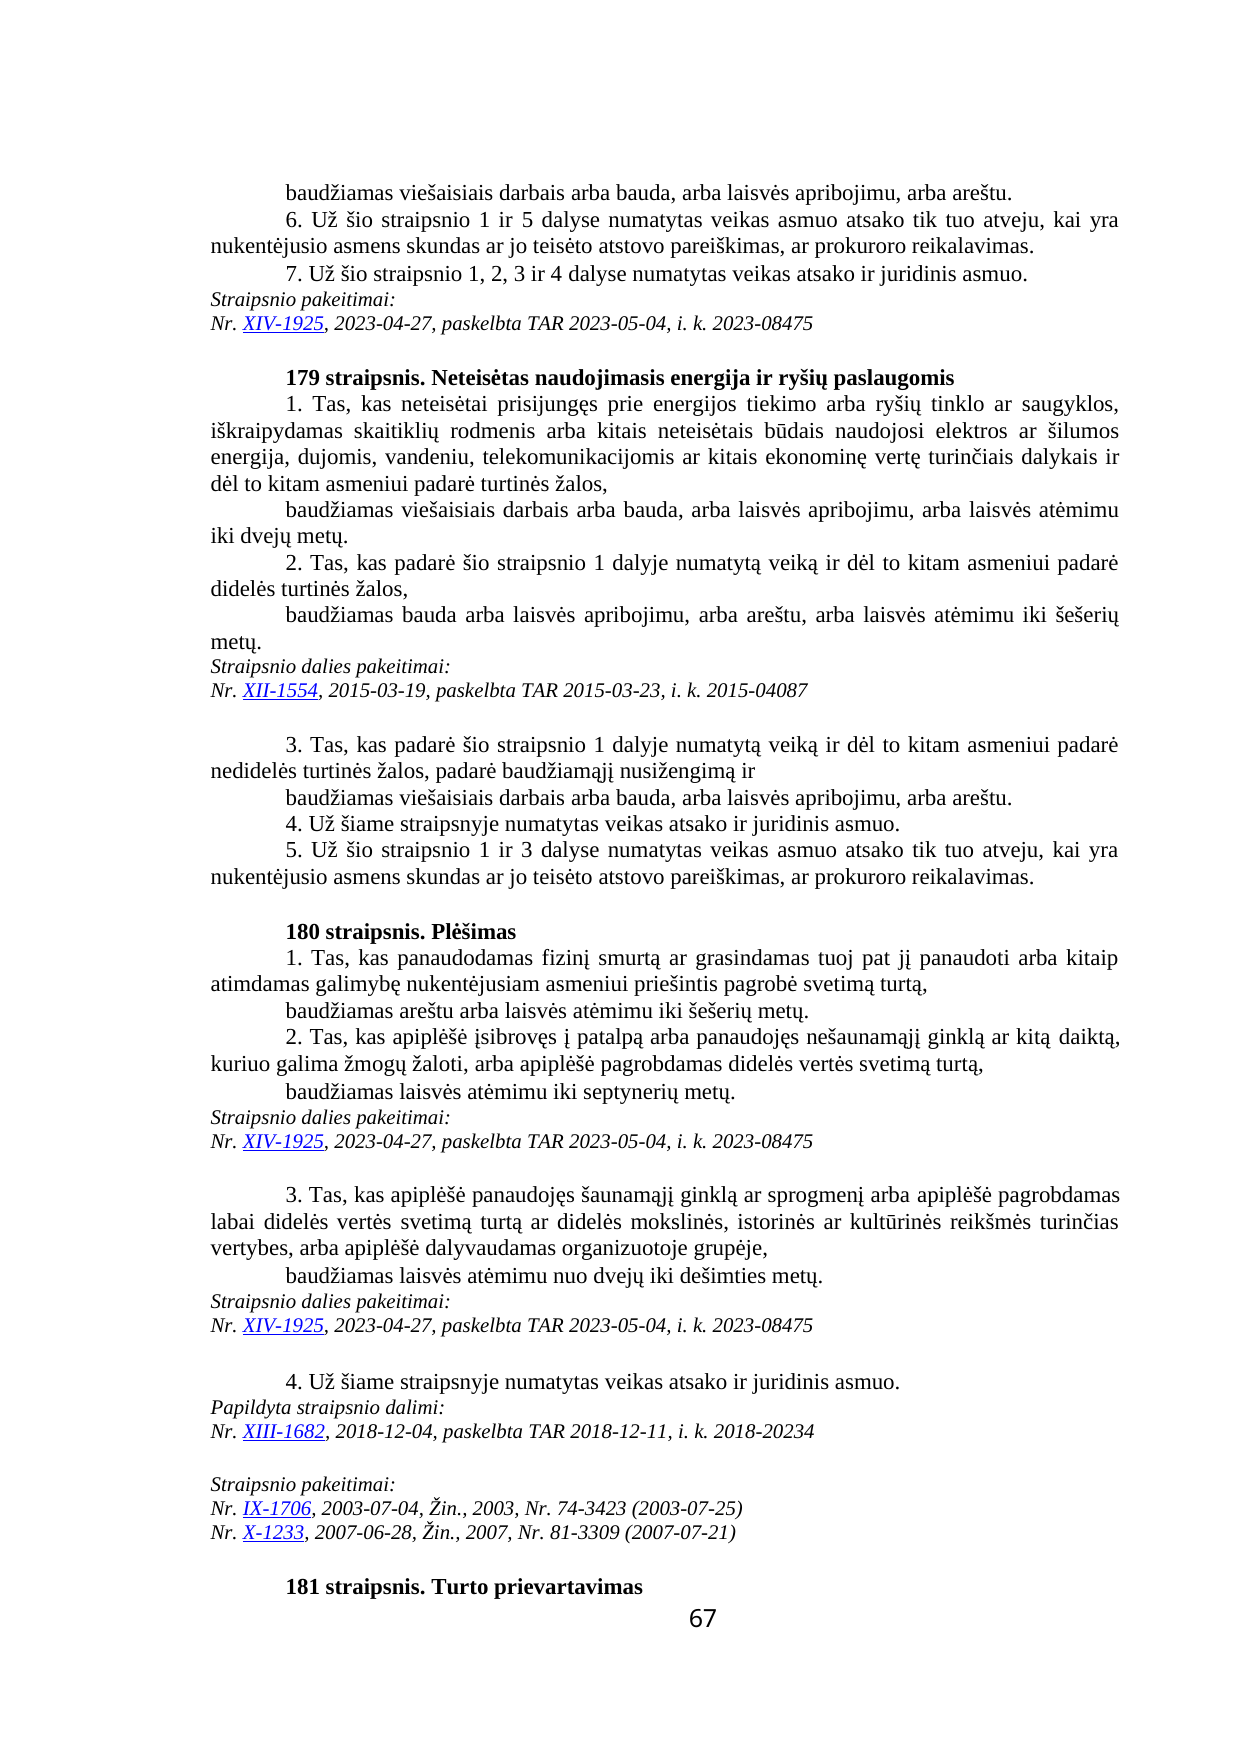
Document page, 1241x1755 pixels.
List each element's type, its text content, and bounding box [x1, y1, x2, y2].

text Nr. X-1233, 2007-06-28, Žin., 2007, Nr. 81-3309 (2007-07-21) [210, 1520, 1120, 1544]
text 180 straipsnis. Plėšimas [210, 918, 1120, 944]
text Straipsnio dalies pakeitimai: [210, 1105, 1120, 1129]
text Nr. XIV-1925, 2023-04-27, paskelbta TAR 2023-05-04, i. k. 2023-08475 [210, 1129, 1120, 1153]
text baudžiamas viešaisiais darbais arba bauda, arba laisvės apribojimu, arba laisvės atėmimu iki dvejų metų. [210, 496, 1120, 549]
text baudžiamas laisvės atėmimu nuo dvejų iki dešimties metų. [210, 1261, 1120, 1289]
text Nr. XII-1554, 2015-03-19, paskelbta TAR 2015-03-23, i. k. 2015-04087 [210, 678, 1120, 702]
text Papildyta straipsnio dalimi: [210, 1395, 1120, 1419]
text Nr. XIV-1925, 2023-04-27, paskelbta TAR 2023-05-04, i. k. 2023-08475 [210, 311, 1120, 335]
text 6. Už šio straipsnio 1 ir 5 dalyse numatytas veikas asmuo atsako tik tuo atveju, kai yra nukentėjusio asmens skundas ar jo teisėto atstovo pareiškimas, ar prokuroro reikalavimas. [210, 206, 1120, 258]
text baudžiamas laisvės atėmimu iki septynerių metų. [210, 1076, 1120, 1105]
text 3. Tas, kas apiplėšė panaudojęs šaunamąjį ginklą ar sprogmenį arba apiplėšė pagrobdamas labai didelės vertės svetimą turtą ar didelės mokslinės, istorinės ar kultūrinės reikšmės turinčias vertybes, arba apiplėšė dalyvaudamas organizuotoje grupėje, [210, 1182, 1120, 1261]
text baudžiamas bauda arba laisvės apribojimu, arba areštu, arba laisvės atėmimu iki šešerių metų. [210, 601, 1120, 654]
text Nr. XIII-1682, 2018-12-04, paskelbta TAR 2018-12-11, i. k. 2018-20234 [210, 1419, 1120, 1443]
text 2. Tas, kas apiplėšė įsibrovęs į patalpą arba panaudojęs nešaunamąjį ginklą ar kitą daiktą, kuriuo galima žmogų žaloti, arba apiplėšė pagrobdamas didelės vertės svetimą turtą, [210, 1023, 1120, 1076]
text Straipsnio dalies pakeitimai: [210, 1289, 1120, 1313]
text 4. Už šiame straipsnyje numatytas veikas atsako ir juridinis asmuo. [210, 1366, 1120, 1395]
text baudžiamas viešaisiais darbais arba bauda, arba laisvės apribojimu, arba areštu. [210, 179, 1120, 206]
text Nr. XIV-1925, 2023-04-27, paskelbta TAR 2023-05-04, i. k. 2023-08475 [210, 1313, 1120, 1337]
text Straipsnio dalies pakeitimai: [210, 654, 1120, 678]
text 5. Už šio straipsnio 1 ir 3 dalyse numatytas veikas asmuo atsako tik tuo atveju, kai yra nukentėjusio asmens skundas ar jo teisėto atstovo pareiškimas, ar prokuroro reikalavimas. [210, 836, 1120, 889]
text 1. Tas, kas panaudodamas fizinį smurtą ar grasindamas tuoj pat jį panaudoti arba kitaip atimdamas galimybę nukentėjusiam asmeniui priešintis pagrobė svetimą turtą, [210, 944, 1120, 997]
text 4. Už šiame straipsnyje numatytas veikas atsako ir juridinis asmuo. [210, 810, 1120, 836]
text 179 straipsnis. Neteisėtas naudojimasis energija ir ryšių paslaugomis [210, 364, 1120, 391]
text 2. Tas, kas padarė šio straipsnio 1 dalyje numatytą veiką ir dėl to kitam asmeniui padarė didelės turtinės žalos, [210, 549, 1120, 601]
text baudžiamas areštu arba laisvės atėmimu iki šešerių metų. [210, 997, 1120, 1023]
text Straipsnio pakeitimai: [210, 287, 1120, 311]
text 7. Už šio straipsnio 1, 2, 3 ir 4 dalyse numatytas veikas atsako ir juridinis asmuo. [210, 258, 1120, 287]
text 3. Tas, kas padarė šio straipsnio 1 dalyje numatytą veiką ir dėl to kitam asmeniui padarė nedidelės turtinės žalos, padarė baudžiamąjį nusižengimą ir [210, 731, 1120, 784]
text baudžiamas viešaisiais darbais arba bauda, arba laisvės apribojimu, arba areštu. [210, 784, 1120, 810]
text Straipsnio pakeitimai: [210, 1472, 1120, 1496]
text Nr. IX-1706, 2003-07-04, Žin., 2003, Nr. 74-3423 (2003-07-25) [210, 1496, 1120, 1520]
text 1. Tas, kas neteisėtai prisijungęs prie energijos tiekimo arba ryšių tinklo ar saugyklos, iškraipydamas skaitiklių rodmenis arba kitais neteisėtais būdais naudojosi elektros ar šilumos energija, dujomis, vandeniu, telekomunikacijomis ar kitais ekonominę vertę turinčiais dalykais ir dėl to kitam asmeniui padarė turtinės žalos, [210, 391, 1120, 496]
text 181 straipsnis. Turto prievartavimas [210, 1573, 1120, 1599]
